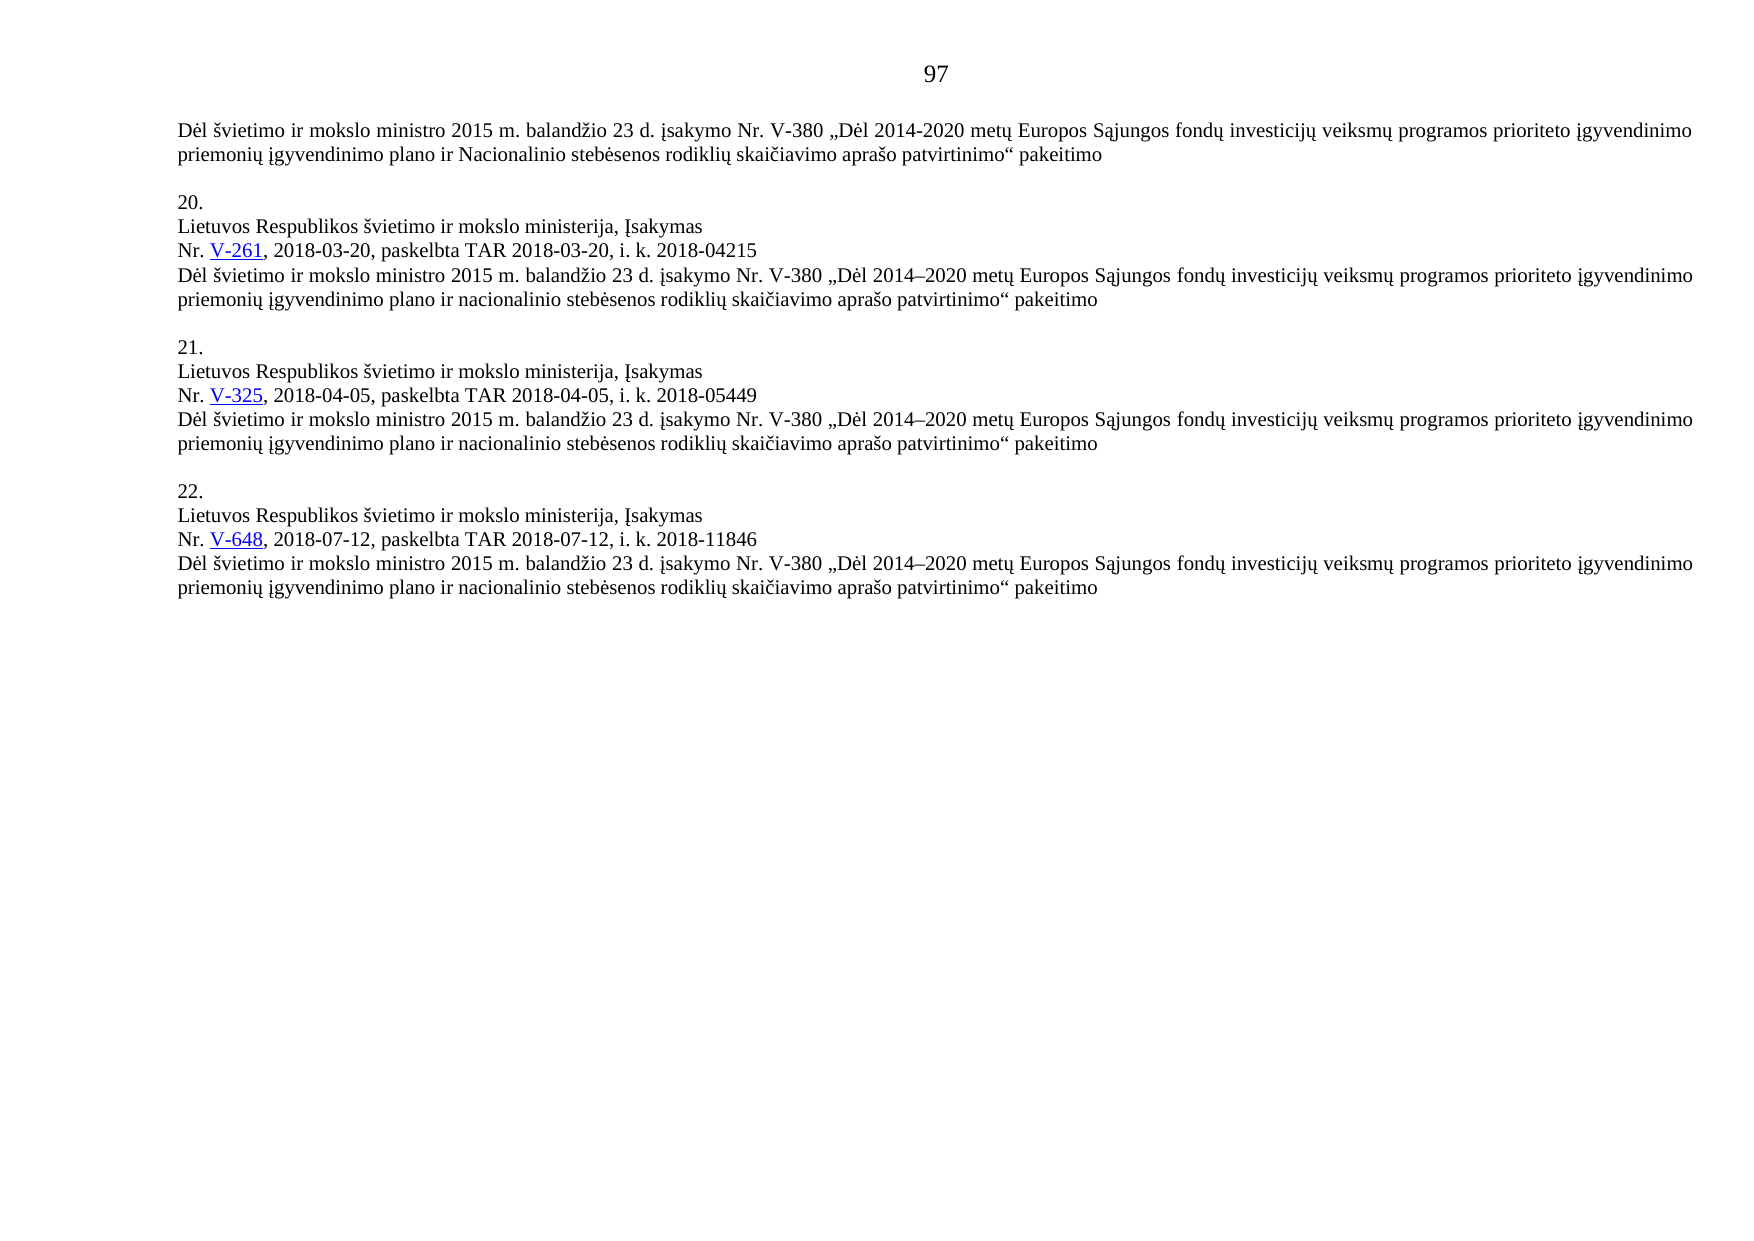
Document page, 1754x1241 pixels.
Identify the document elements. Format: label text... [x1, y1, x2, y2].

text Nr. V-261, 2018-03-20, paskelbta TAR 2018-03-20, i. k. 2018-04215 [177, 238, 1695, 262]
text Nr. V-648, 2018-07-12, paskelbta TAR 2018-07-12, i. k. 2018-11846 [177, 527, 1695, 551]
text Nr. V-325, 2018-04-05, paskelbta TAR 2018-04-05, i. k. 2018-05449 [177, 383, 1695, 407]
text Dėl švietimo ir mokslo ministro 2015 m. balandžio 23 d. įsakymo Nr. V-380 „Dėl 2014–2020 metų Europos Sąjungos fondų investicijų veiksmų programos prioriteto įgyvendinimo priemonių įgyvendinimo plano ir nacionalinio stebėsenos rodiklių skaičiavimo aprašo patvirtinimo“ pakeitimo [177, 262, 1695, 311]
text 22. [177, 479, 1695, 503]
text Lietuvos Respublikos švietimo ir mokslo ministerija, Įsakymas [177, 214, 1695, 238]
text Lietuvos Respublikos švietimo ir mokslo ministerija, Įsakymas [177, 359, 1695, 383]
text 21. [177, 335, 1695, 359]
text Lietuvos Respublikos švietimo ir mokslo ministerija, Įsakymas [177, 503, 1695, 527]
text Dėl švietimo ir mokslo ministro 2015 m. balandžio 23 d. įsakymo Nr. V-380 „Dėl 2014-2020 metų Europos Sąjungos fondų investicijų veiksmų programos prioriteto įgyvendinimo priemonių įgyvendinimo plano ir Nacionalinio stebėsenos rodiklių skaičiavimo aprašo patvirtinimo“ pakeitimo [177, 118, 1695, 166]
text Dėl švietimo ir mokslo ministro 2015 m. balandžio 23 d. įsakymo Nr. V-380 „Dėl 2014–2020 metų Europos Sąjungos fondų investicijų veiksmų programos prioriteto įgyvendinimo priemonių įgyvendinimo plano ir nacionalinio stebėsenos rodiklių skaičiavimo aprašo patvirtinimo“ pakeitimo [177, 407, 1695, 455]
text Dėl švietimo ir mokslo ministro 2015 m. balandžio 23 d. įsakymo Nr. V-380 „Dėl 2014–2020 metų Europos Sąjungos fondų investicijų veiksmų programos prioriteto įgyvendinimo priemonių įgyvendinimo plano ir nacionalinio stebėsenos rodiklių skaičiavimo aprašo patvirtinimo“ pakeitimo [177, 551, 1695, 599]
text 20. [177, 190, 1695, 214]
